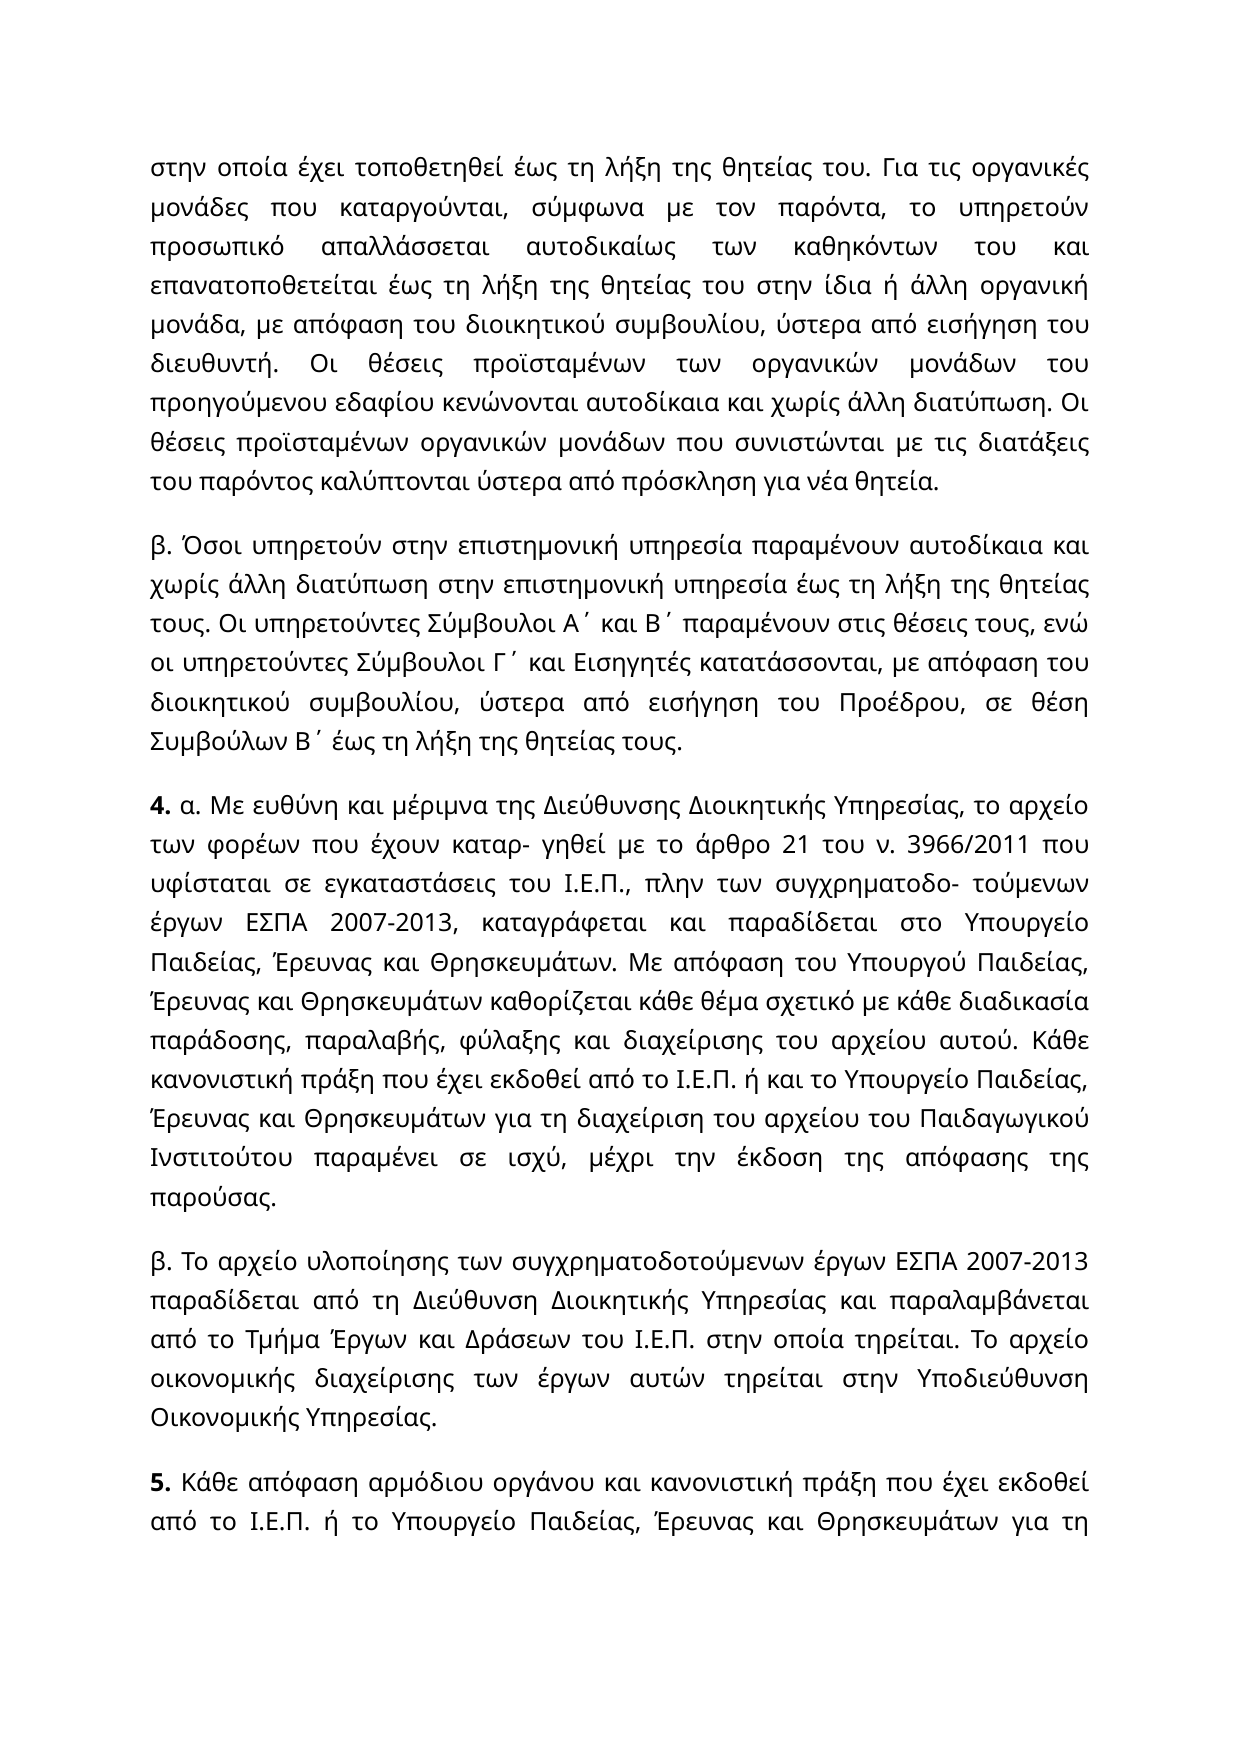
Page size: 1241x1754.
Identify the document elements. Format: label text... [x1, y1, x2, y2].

text β. Το αρχείο υλοποίησης των συγχρηματοδοτούμενων έργων ΕΣΠΑ 2007-2013 παραδίδεται από τη Διεύθυνση Διοικητικής Υπηρεσίας και παραλαμβάνεται από το Τμήμα Έργων και Δράσεων του Ι.Ε.Π. στην οποία τηρείται. Το αρχείο οικονομικής διαχείρισης των έργων αυτών τηρείται στην Υποδιεύθυνση Οικονομικής Υπηρεσίας. [150, 1243, 1090, 1434]
text 5. Κάθε απόφαση αρμόδιου οργάνου και κανονιστική πράξη που έχει εκδοθεί από το Ι.Ε.Π. ή το Υπουργείο Παιδείας, Έρευνας και Θρησκευμάτων για τη [150, 1464, 1090, 1537]
text β. Όσοι υπηρετούν στην επιστημονική υπηρεσία παραμένουν αυτοδίκαια και χωρίς άλλη διατύπωση στην επιστημονική υπηρεσία έως τη λήξη της θητείας τους. Οι υπηρετούντες Σύμβουλοι Α΄ και Β΄ παραμένουν στις θέσεις τους, ενώ οι υπηρετούντες Σύμβουλοι Γ΄ και Εισηγητές κατατάσσονται, με απόφαση του διοικητικού συμβουλίου, ύστερα από εισήγηση του Προέδρου, σε θέση Συμβούλων Β΄ έως τη λήξη της θητείας τους. [150, 527, 1090, 757]
text 4. α. Με ευθύνη και μέριμνα της Διεύθυνσης Διοικητικής Υπηρεσίας, το αρχείο των φορέων που έχουν καταρ- γηθεί με το άρθρο 21 του ν. 3966/2011 που υφίσταται σε εγκαταστάσεις του Ι.Ε.Π., πλην των συγχρηματοδο- τούμενων έργων ΕΣΠΑ 2007-2013, καταγράφεται και παραδίδεται στο Υπουργείο Παιδείας, Έρευνας και Θρησκευμάτων. Με απόφαση του Υπουργού Παιδείας, Έρευνας και Θρησκευμάτων καθορίζεται κάθε θέμα σχετικό με κάθε διαδικασία παράδοσης, παραλαβής, φύλαξης και διαχείρισης του αρχείου αυτού. Κάθε κανονιστική πράξη που έχει εκδοθεί από το Ι.Ε.Π. ή και το Υπουργείο Παιδείας, Έρευνας και Θρησκευμάτων για τη διαχείριση του αρχείου του Παιδαγωγικού Ινστιτούτου παραμένει σε ισχύ, μέχρι την έκδοση της απόφασης της παρούσας. [150, 787, 1090, 1213]
text στην οποία έχει τοποθετηθεί έως τη λήξη της θητείας του. Για τις οργανικές μονάδες που καταργούνται, σύμφωνα με τον παρόντα, το υπηρετούν προσωπικό απαλλάσσεται αυτοδικαίως των καθηκόντων του και επανατοποθετείται έως τη λήξη της θητείας του στην ίδια ή άλλη οργανική μονάδα, με απόφαση του διοικητικού συμβουλίου, ύστερα από εισήγηση του διευθυντή. Οι θέσεις προϊσταμένων των οργανικών μονάδων του προηγούμενου εδαφίου κενώνονται αυτοδίκαια και χωρίς άλλη διατύπωση. Οι θέσεις προϊσταμένων οργανικών μονάδων που συνιστώνται με τις διατάξεις του παρόντος καλύπτονται ύστερα από πρόσκληση για νέα θητεία. [150, 150, 1090, 497]
